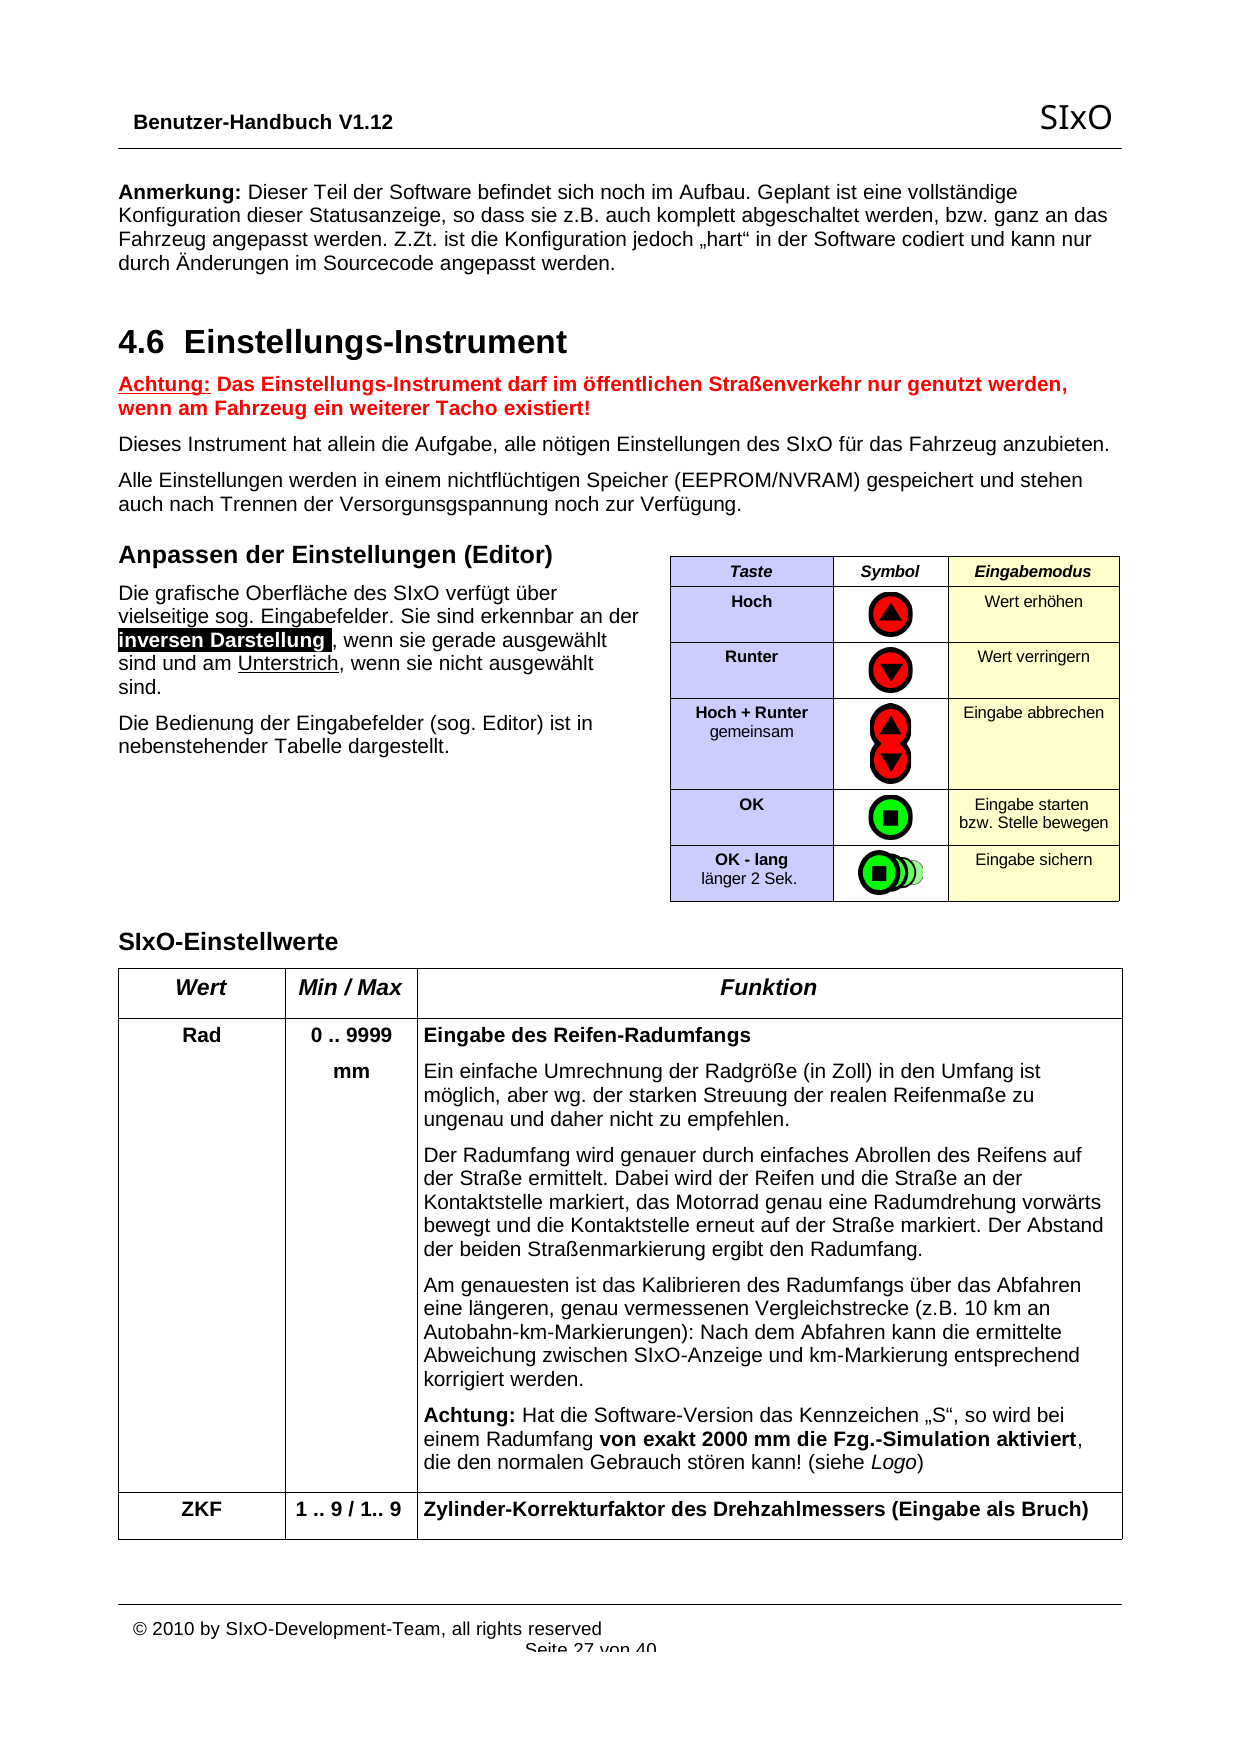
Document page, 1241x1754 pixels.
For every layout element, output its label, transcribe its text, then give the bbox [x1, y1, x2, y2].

picture [868, 592, 913, 637]
table_header Min / Max [286, 969, 417, 1018]
table_cell Zylinder-Korrekturfaktor des Drehzahlmessers (Eingabe als Bruch) [418, 1493, 1122, 1539]
subtitle SIxO-Einstellwerte [118, 927, 1122, 956]
table_cell Hoch + Runter gemeinsam [671, 699, 833, 789]
table_cell Wert verringern [949, 643, 1119, 698]
table_header Symbol [834, 557, 948, 586]
picture [858, 850, 923, 895]
table_cell Eingabe sichern [949, 846, 1119, 901]
subtitle Anpassen der Einstellungen (Editor) [118, 541, 1122, 924]
subtitle Einstellungs-Instrument [118, 323, 1122, 360]
picture [868, 647, 913, 693]
table_cell 1 .. 9 / 1.. 9 [286, 1493, 417, 1539]
table_cell 0 .. 9999 mm [286, 1019, 417, 1492]
text Anmerkung: Dieser Teil der Software befindet sich noch im Aufbau. Geplant ist eine vollständige Konfiguration dieser Statusanzeige, so dass sie z.B. auch komplett abgeschaltet werden, bzw. ganz an das Fahrzeug angepasst werden. Z.Zt. ist die Konfiguration jedoch „hart“ in der Software codiert und kann nur durch Änderungen im Sourcecode angepasst werden. [118, 180, 1122, 274]
picture [868, 795, 913, 840]
table_cell Runter [671, 643, 833, 698]
table_cell Rad [119, 1019, 285, 1492]
text Alle Einstellungen werden in einem nichtflüchtigen Speicher (EEPROM/NVRAM) gespeichert und stehen auch nach Trennen der Versorgunsgspannung noch zur Verfügung. [118, 468, 1122, 516]
table_cell Eingabe starten bzw. Stelle bewegen [949, 790, 1119, 845]
table_cell OK [671, 790, 833, 845]
table_cell [834, 699, 948, 789]
table_header Eingabemodus [949, 557, 1119, 586]
table_cell [834, 643, 948, 698]
table_cell [834, 587, 948, 642]
table_cell Wert erhöhen [949, 587, 1119, 642]
table_header Taste [671, 557, 833, 586]
picture [870, 703, 912, 784]
text Die Bedienung der Eingabefelder (sog. Editor) ist in nebenstehender Tabelle dargestellt. [118, 711, 642, 758]
table_cell [834, 790, 948, 845]
text Die grafische Oberfläche des SIxO verfügt über vielseitige sog. Eingabefelder. Sie sind erkennbar an der inversen Darstellung , wenn sie gerade ausgewählt sind und am Unterstrich, wenn sie nicht ausgewählt sind. [118, 581, 642, 699]
table_cell Hoch [671, 587, 833, 642]
table_cell OK - lang länger 2 Sek. [671, 846, 833, 901]
table_cell ZKF [119, 1493, 285, 1539]
table_cell Eingabe des Reifen-Radumfangs Ein einfache Umrechnung der Radgröße (in Zoll) in den Umfang ist möglich, aber wg. der starken Streuung der realen Reifenmaße zu ungenau und daher nicht zu empfehlen. Der Radumfang wird genauer durch einfaches Abrollen des Reifens auf der Straße ermittelt. Dabei wird der Reifen und die Straße an der Kontaktstelle markiert, das Motorrad genau eine Radumdrehung vorwärts bewegt und die Kontaktstelle erneut auf der Straße markiert. Der Abstand der beiden Straßenmarkierung ergibt den Radumfang. Am genauesten ist das Kalibrieren des Radumfangs über das Abfahren eine längeren, genau vermessenen Vergleichstrecke (z.B. 10 km an Autobahn-km-Markierungen): Nach dem Abfahren kann die ermittelte Abweichung zwischen SIxO-Anzeige und km-Markierung entsprechend korrigiert werden. Achtung: Hat die Software-Version das Kennzeichen „S“, so wird bei einem Radumfang von exakt 2000 mm die Fzg.-Simulation aktiviert, die den normalen Gebrauch stören kann! (siehe Logo) [418, 1019, 1122, 1492]
table_header Funktion [418, 969, 1122, 1018]
table_cell [834, 846, 948, 901]
table_header Wert [119, 969, 285, 1018]
text Achtung: Das Einstellungs-Instrument darf im öffentlichen Straßenverkehr nur genutzt werden, wenn am Fahrzeug ein weiterer Tacho existiert! [118, 373, 1122, 420]
text Dieses Instrument hat allein die Aufgabe, alle nötigen Einstellungen des SIxO für das Fahrzeug anzubieten. [118, 432, 1122, 456]
table_cell Eingabe abbrechen [949, 699, 1119, 789]
